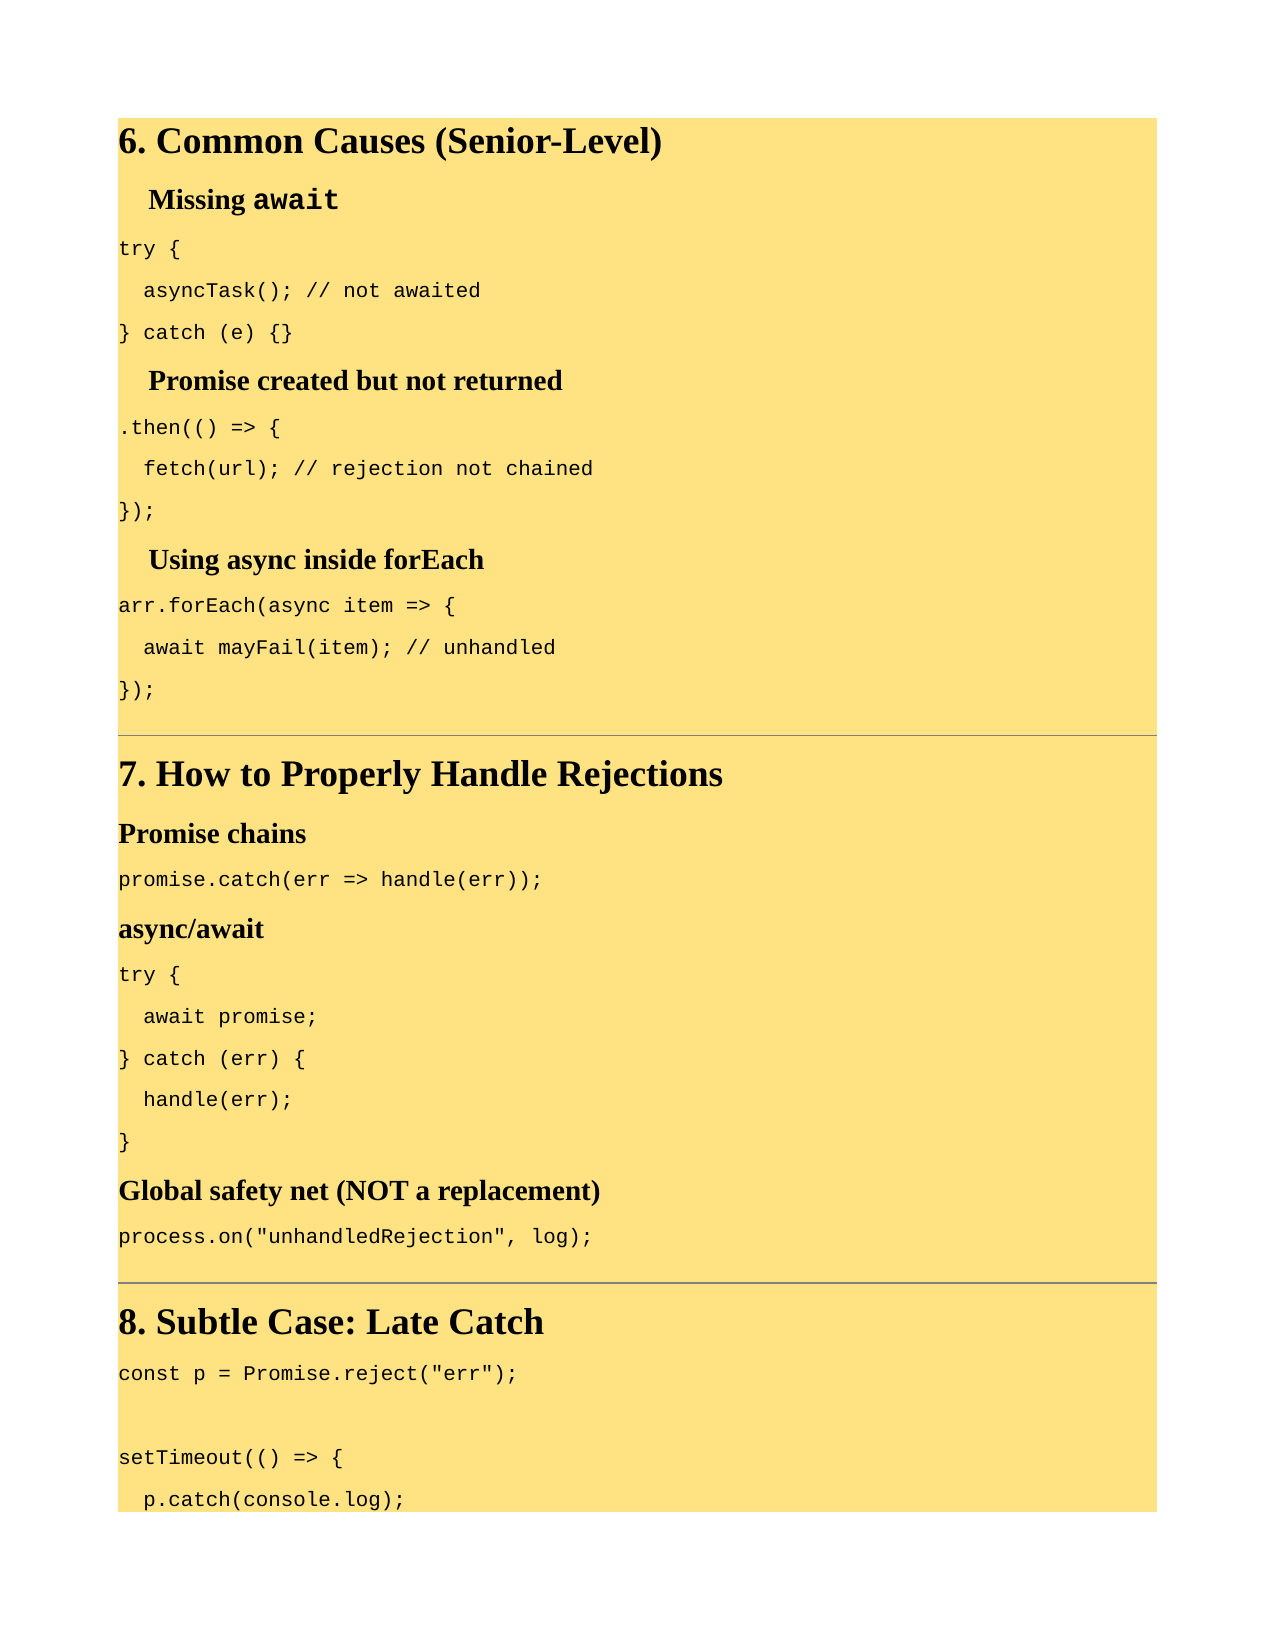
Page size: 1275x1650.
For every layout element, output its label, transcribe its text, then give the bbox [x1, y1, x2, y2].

text }); [118, 679, 1157, 702]
text p.catch(console.log); [118, 1489, 1157, 1512]
subtitle async/await [118, 911, 1157, 944]
subtitle Promise chains [118, 816, 1157, 849]
text handle(err); [118, 1089, 1157, 1113]
text await mayFail(item); // unhandled [118, 637, 1157, 661]
text promise.catch(err => handle(err)); [118, 869, 1157, 893]
text fetch(url); // rejection not chained [118, 458, 1157, 482]
subtitle 7. How to Properly Handle Rejections [118, 752, 1157, 795]
text asyncTask(); // not awaited [118, 280, 1157, 304]
text setTimeout(() => { [118, 1447, 1157, 1471]
text try { [118, 238, 1157, 262]
subtitle 8. Subtle Case: Late Catch [118, 1299, 1157, 1342]
text process.on("unhandledRejection", log); [118, 1226, 1157, 1250]
text .then(() => { [118, 417, 1157, 440]
subtitle ❌ Using async inside forEach [118, 542, 1157, 576]
text arr.forEach(async item => { [118, 595, 1157, 619]
text } catch (err) { [118, 1048, 1157, 1071]
text } catch (e) {} [118, 322, 1157, 345]
subtitle ❌ Promise created but not returned [118, 363, 1157, 397]
text const p = Promise.reject("err"); [118, 1363, 1157, 1387]
text }); [118, 500, 1157, 524]
subtitle ❌ Missing await [118, 182, 1157, 218]
subtitle 6. Common Causes (Senior-Level) [118, 118, 1157, 161]
text try { [118, 964, 1157, 988]
text } [118, 1131, 1157, 1155]
subtitle Global safety net (NOT a replacement) [118, 1173, 1157, 1206]
text await promise; [118, 1006, 1157, 1029]
